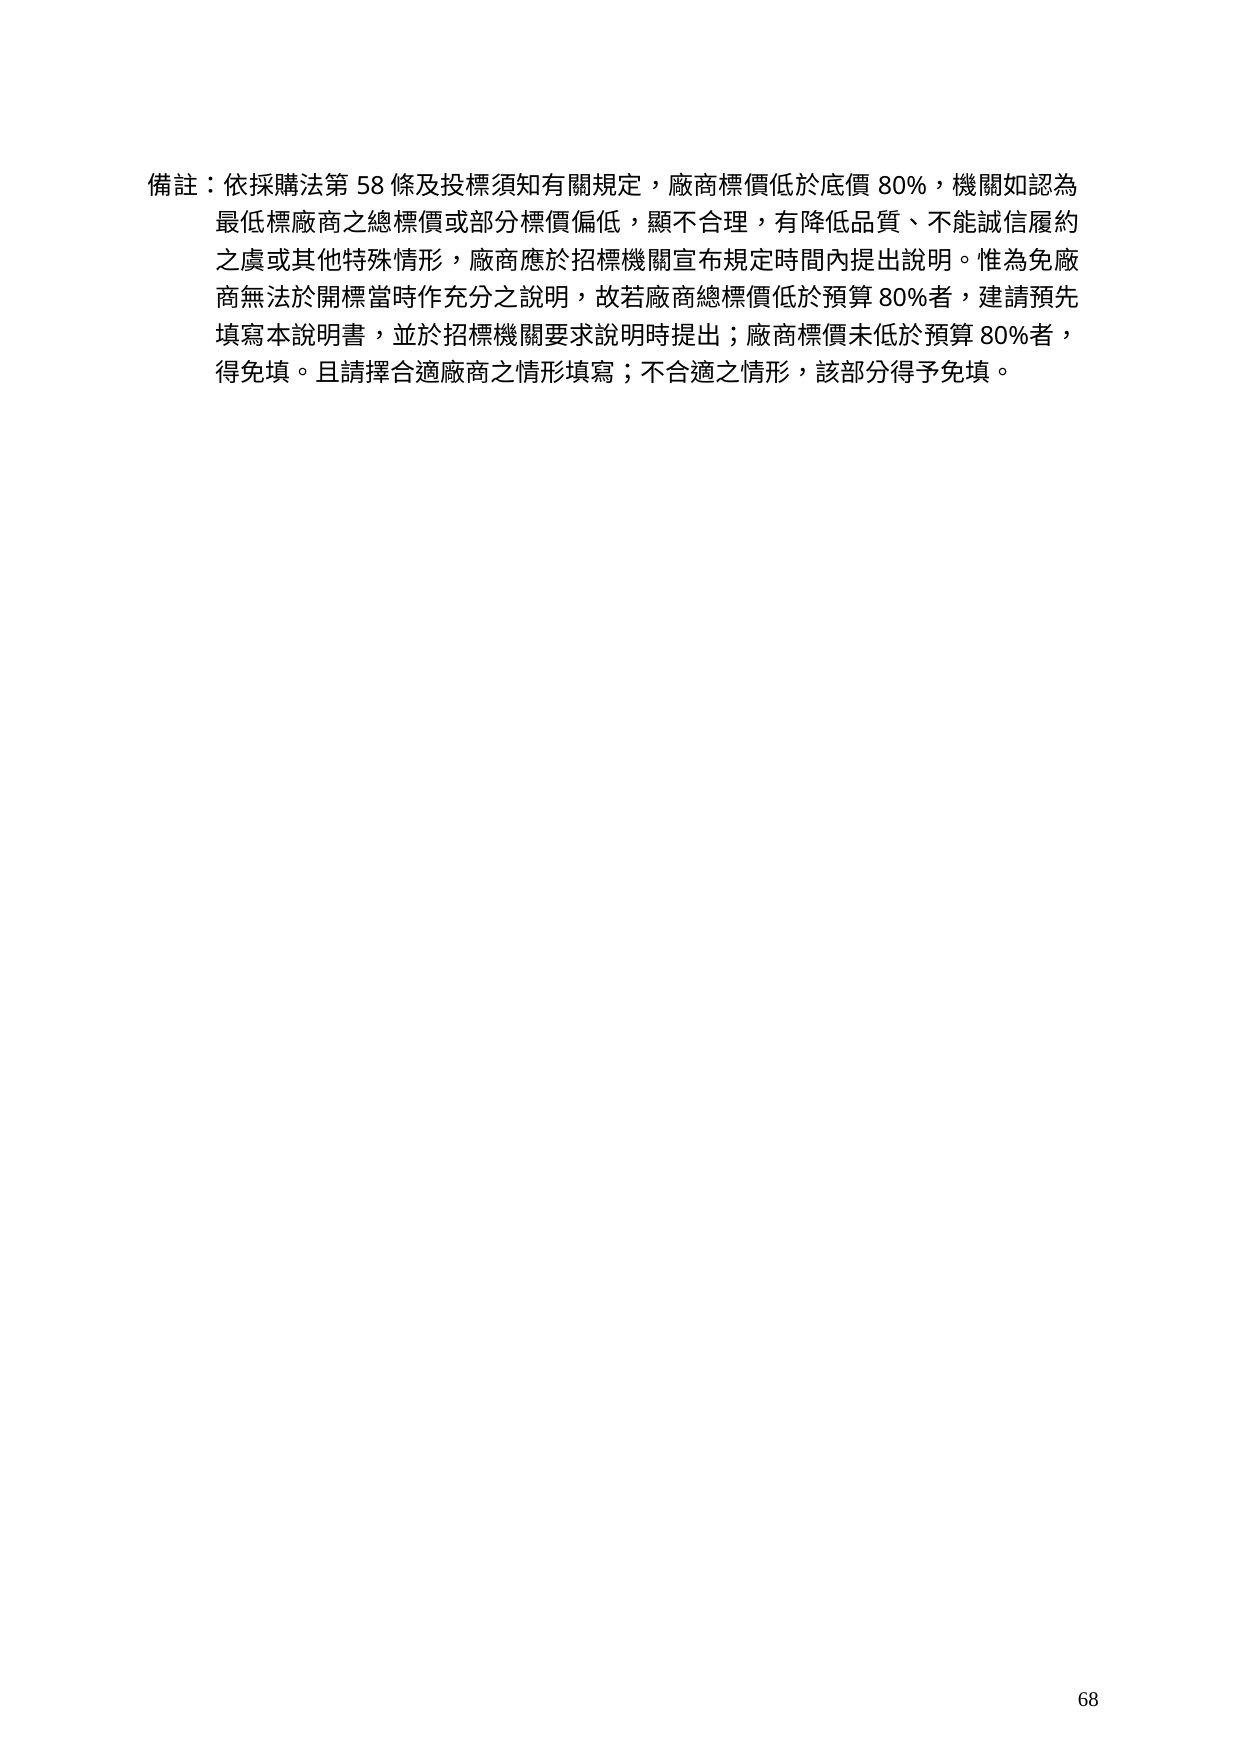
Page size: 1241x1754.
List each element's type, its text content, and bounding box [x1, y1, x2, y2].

text 備註：依採購法第58條及投標須知有關規定，廠商標價低於底價80%，機關如認為最低標廠商之總標價或部分標價偏低，顯不合理，有降低品質、不能誠信履約之虞或其他特殊情形，廠商應於招標機關宣布規定時間內提出說明。惟為免廠商無法於開標當時作充分之說明，故若廠商總標價低於預算80%者，建請預先填寫本說明書，並於招標機關要求說明時提出；廠商標價未低於預算80%者，得免填。且請擇合適廠商之情形填寫；不合適之情形，該部分得予免填。 [148, 164, 1079, 389]
